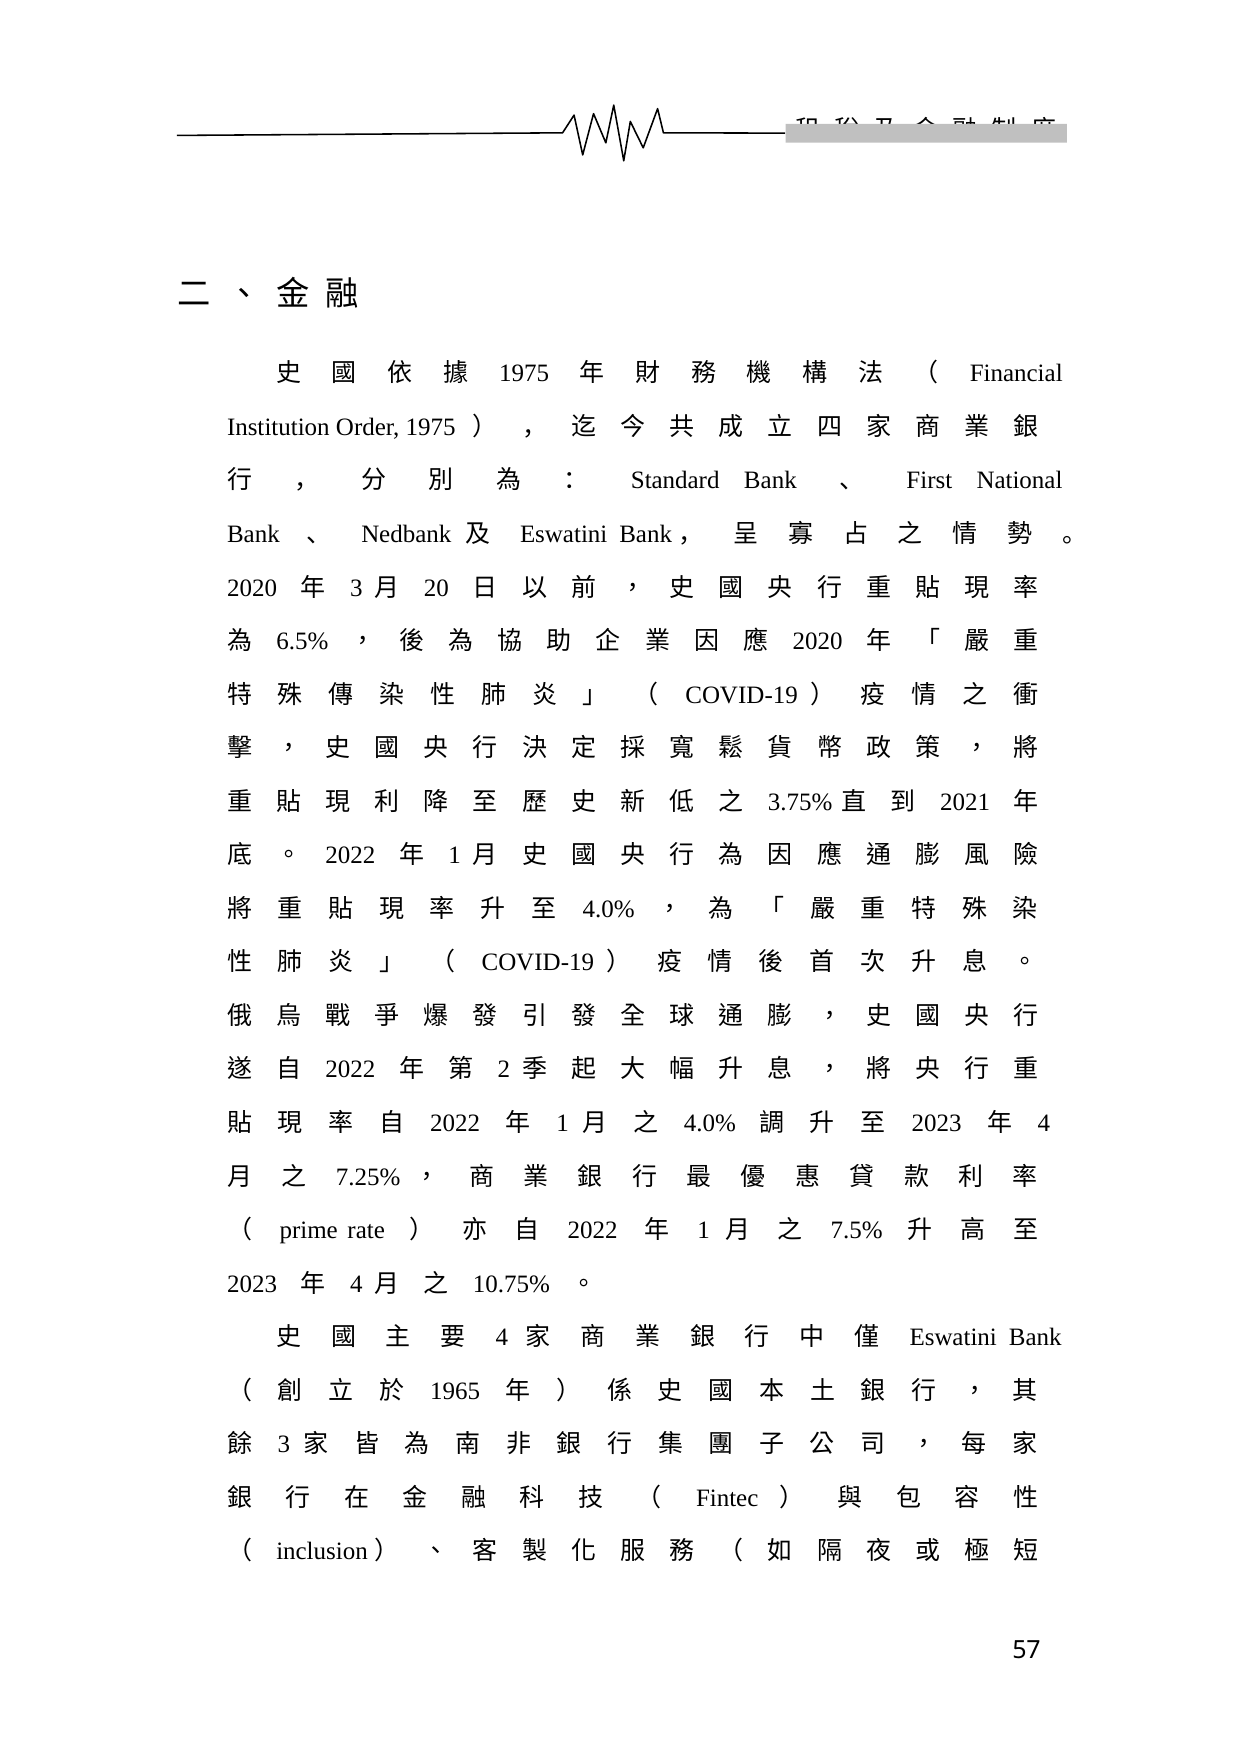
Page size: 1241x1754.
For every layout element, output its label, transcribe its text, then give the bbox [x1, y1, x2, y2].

text 史國依據1975年財務機構法（Financial Institution Order, 1975），迄今共成立四家商業銀行，分別為：Standard Bank、First National Bank、Nedbank及Eswatini Bank，呈寡占之情勢。2020年3月20日以前，史國央行重貼現率為6.5%，後為協助企業因應2020年「嚴重特殊傳染性肺炎」（COVID-19）疫情之衝擊，史國央行決定採寬鬆貨幣政策，將重貼現利降至歷史新低之3.75%直到2021年底。2022年1月史國央行為因應通膨風險將重貼現率升至4.0%，為「嚴重特殊染性肺炎」（COVID-19）疫情後首次升息。俄烏戰爭爆發引發全球通膨，史國央行遂自2022年第2季起大幅升息，將央行重貼現率自2022年1月之4.0%調升至2023年4月之7.25%，商業銀行最優惠貸款利率（prime rate）亦自2022年1月之7.5%升高至2023年4月之10.75%。 [219, 344, 1063, 1308]
text 二、金融 [178, 264, 1063, 317]
text 史國主要4家商業銀行中僅Eswatini Bank（創立於1965年）係史國本土銀行，其餘3家皆為南非銀行集團子公司，每家銀行在金融科技（Fintec）與包容性（inclusion）、客製化服務（如隔夜或極短 [219, 1308, 1063, 1576]
